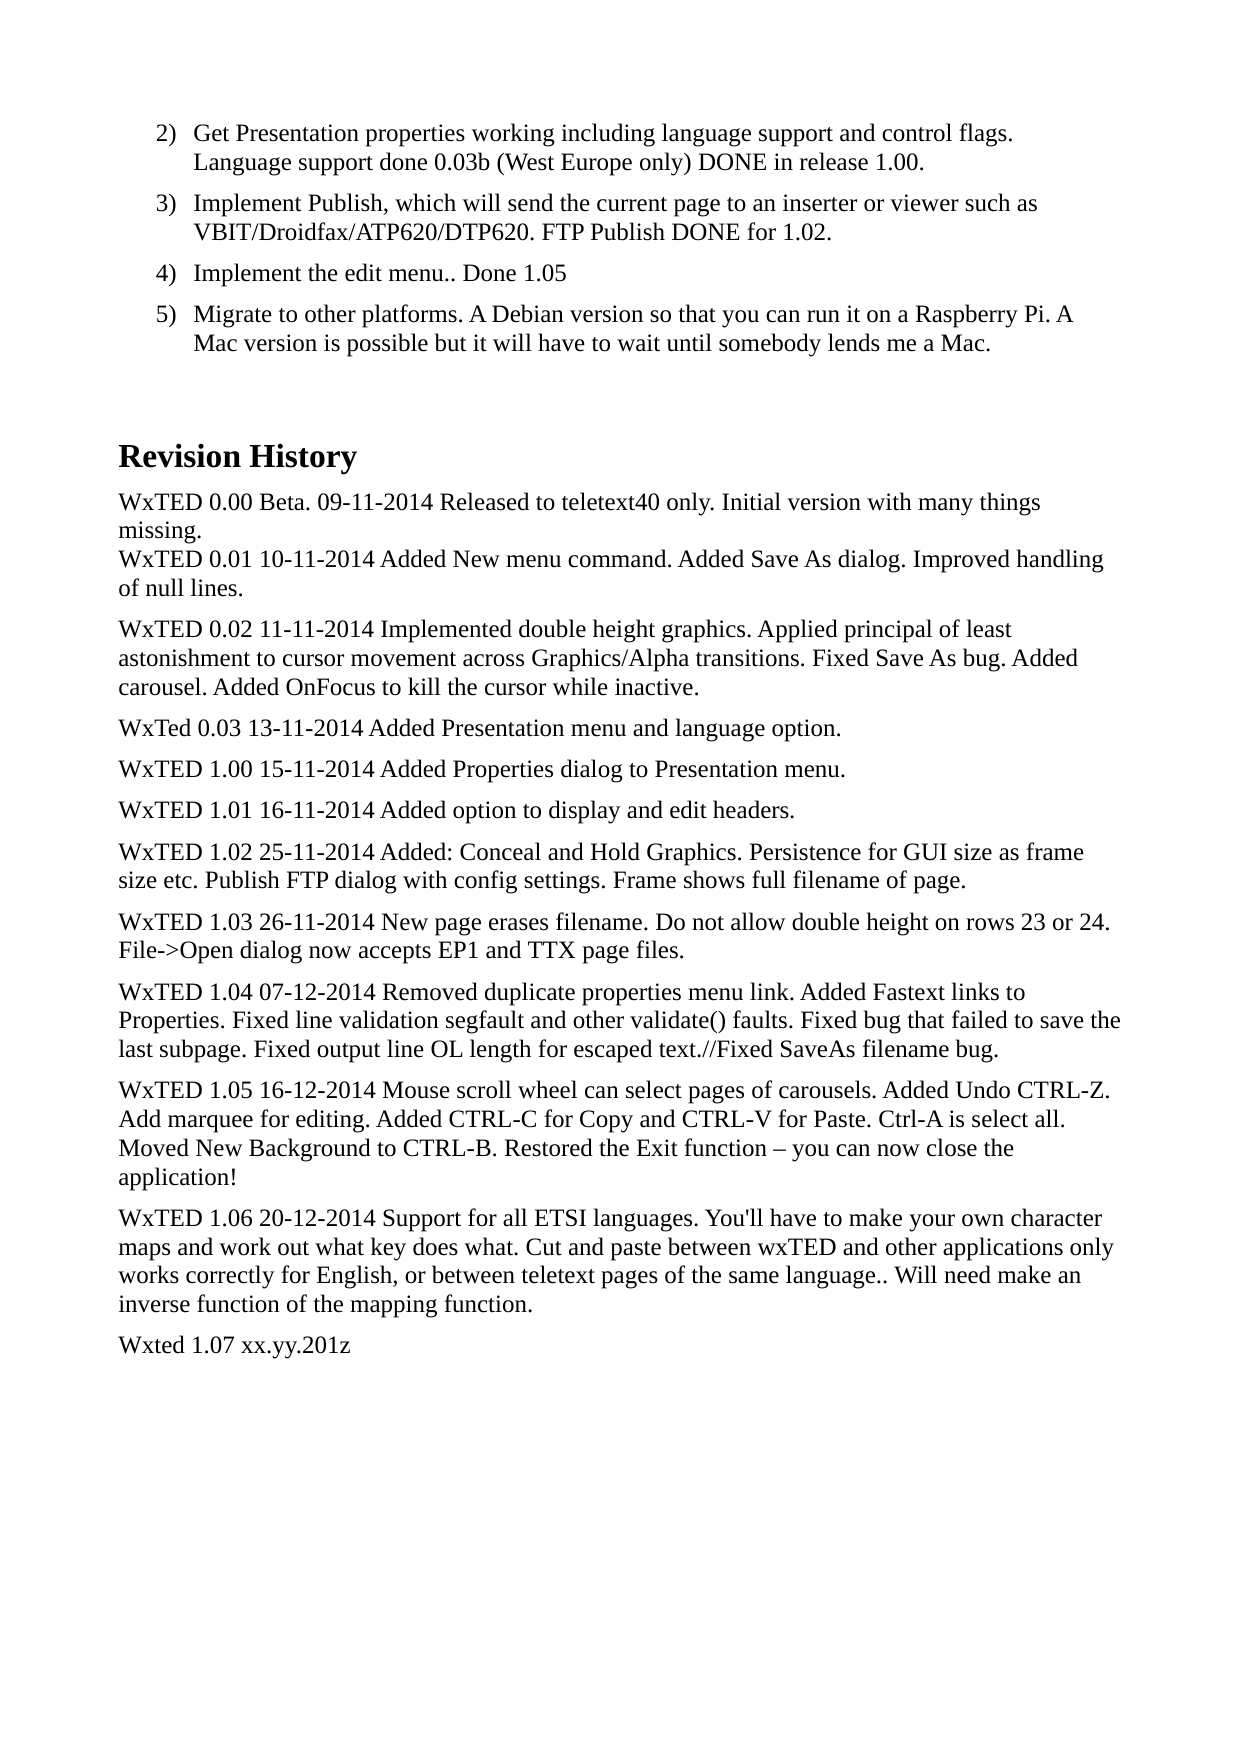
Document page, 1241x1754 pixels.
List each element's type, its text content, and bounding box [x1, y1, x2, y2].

text WxTed 0.03 13-11-2014 Added Presentation menu and language option. [118, 713, 1122, 742]
text WxTED 1.03 26-11-2014 New page erases filename. Do not allow double height on rows 23 or 24. File->Open dialog now accepts EP1 and TTX page files. [118, 907, 1122, 964]
text WxTED 0.01 10-11-2014 Added New menu command. Added Save As dialog. Improved handling of null lines. [118, 544, 1122, 602]
text WxTED 1.00 15-11-2014 Added Properties dialog to Presentation menu. [118, 754, 1122, 783]
text WxTED 1.05 16-12-2014 Mouse scroll wheel can select pages of carousels. Added Undo CTRL-Z. Add marquee for editing. Added CTRL-C for Copy and CTRL-V for Paste. Ctrl-A is select all. Moved New Background to CTRL-B. Restored the Exit function – you can now close the application! [118, 1076, 1122, 1191]
list Implement the edit menu.. Done 1.05 [156, 258, 1122, 287]
text WxTED 0.02 11-11-2014 Implemented double height graphics. Applied principal of least astonishment to cursor movement across Graphics/Alpha transitions. Fixed Save As bug. Added carousel. Added OnFocus to kill the cursor while inactive. [118, 614, 1122, 701]
list Get Presentation properties working including language support and control flags. Language support done 0.03b (West Europe only) DONE in release 1.00. [156, 118, 1122, 176]
list Implement Publish, which will send the current page to an inserter or viewer such as VBIT/Droidfax/ATP620/DTP620. FTP Publish DONE for 1.02. [156, 188, 1122, 246]
list Migrate to other platforms. A Debian version so that you can run it on a Raspberry Pi. A Mac version is possible but it will have to wait until somebody lends me a Mac. [156, 299, 1122, 357]
text WxTED 1.02 25-11-2014 Added: Conceal and Hold Graphics. Persistence for GUI size as frame size etc. Publish FTP dialog with config settings. Frame shows full filename of page. [118, 837, 1122, 894]
subtitle Revision History [118, 436, 1122, 474]
text WxTED 1.01 16-11-2014 Added option to display and edit headers. [118, 796, 1122, 824]
text WxTED 1.06 20-12-2014 Support for all ETSI languages. You'll have to make your own character maps and work out what key does what. Cut and paste between wxTED and other applications only works correctly for English, or between teletext pages of the same language.. Will need make an inverse function of the mapping function. [118, 1203, 1122, 1318]
text WxTED 0.00 Beta. 09-11-2014 Released to teletext40 only. Initial version with many things missing. [118, 487, 1122, 544]
text Wxted 1.07 xx.yy.201z [118, 1331, 1122, 1359]
text WxTED 1.04 07-12-2014 Removed duplicate properties menu link. Added Fastext links to Properties. Fixed line validation segfault and other validate() faults. Fixed bug that failed to save the last subpage. Fixed output line OL length for escaped text.//Fixed SaveAs filename bug. [118, 977, 1122, 1063]
